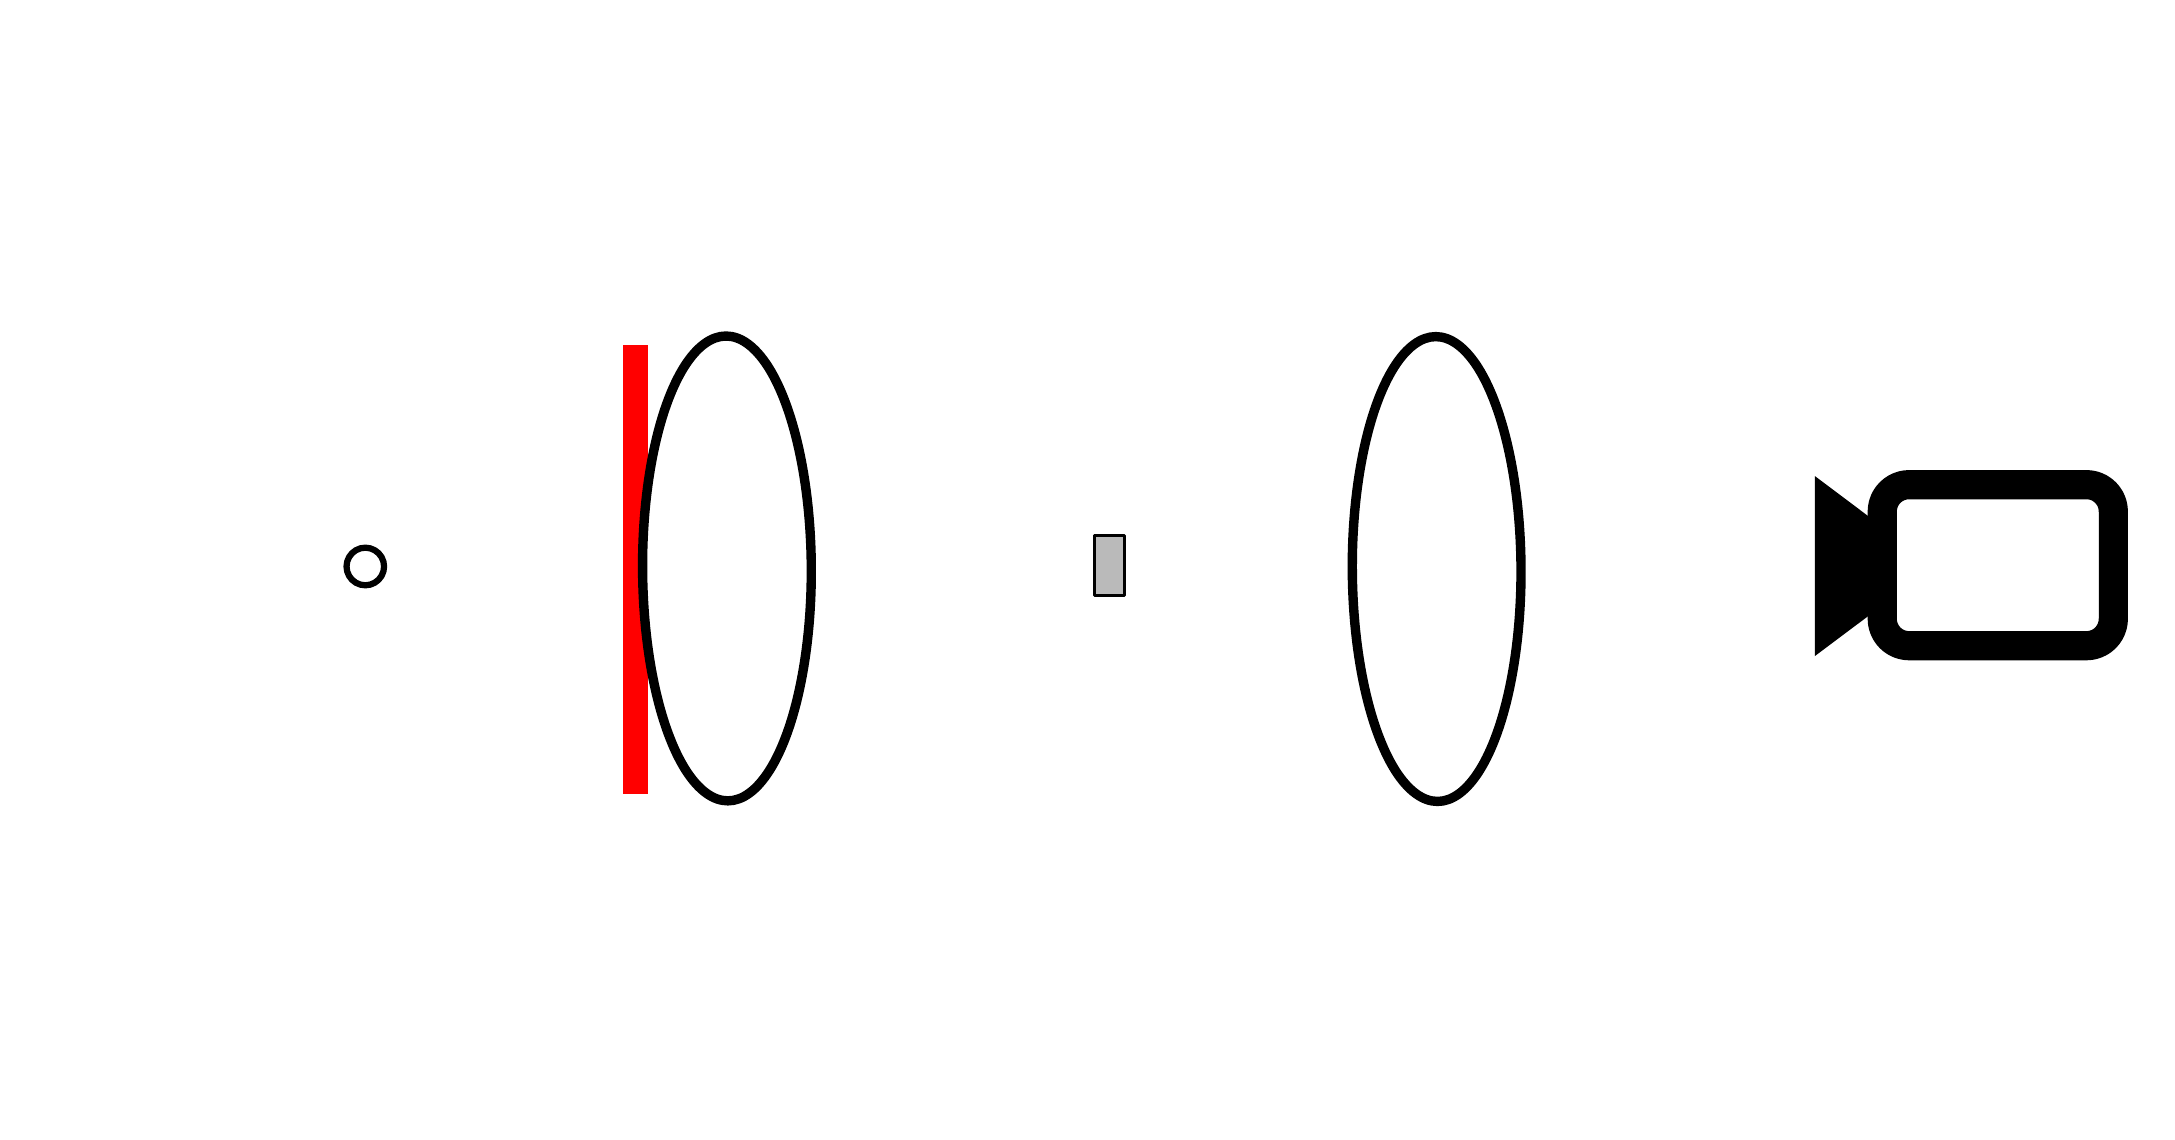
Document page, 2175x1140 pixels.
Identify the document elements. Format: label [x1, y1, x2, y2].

text_box [642, 336, 812, 801]
text_box [1094, 535, 1125, 596]
text_box [1352, 336, 1522, 802]
text_box [1882, 484, 2114, 646]
text_box [1814, 476, 1875, 657]
